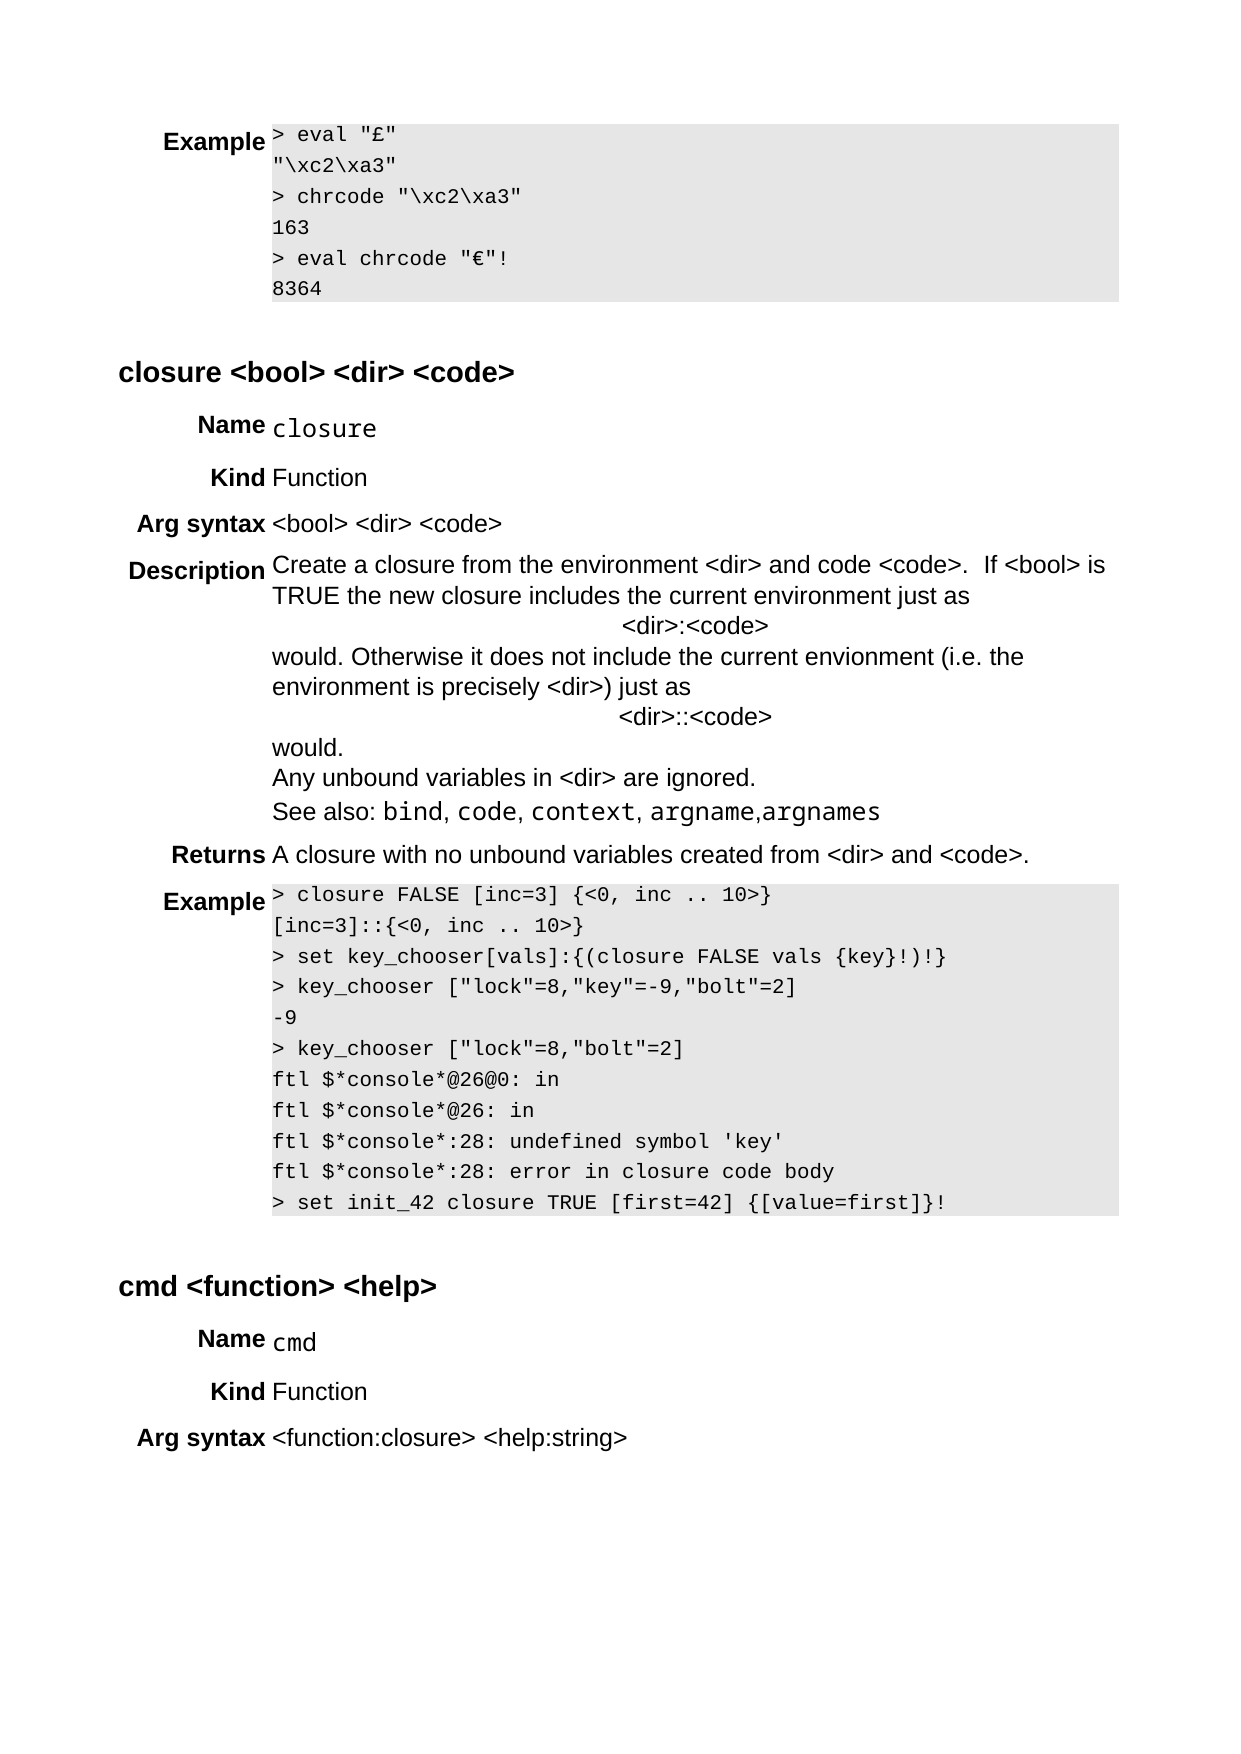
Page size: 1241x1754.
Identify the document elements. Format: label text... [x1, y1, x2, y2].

table_header Name [118, 1315, 269, 1367]
table_cell Arg syntax [118, 500, 269, 547]
table_header closure [269, 401, 1122, 453]
table_header Name [118, 401, 269, 453]
table_cell <function:closure> <help:string> [269, 1414, 1122, 1461]
subtitle cmd <function> <help> [118, 1269, 1122, 1303]
table_cell Description [118, 547, 269, 831]
table_cell Kind [118, 454, 269, 500]
table_cell Returns [118, 831, 269, 878]
table_header cmd [269, 1315, 1122, 1367]
table_cell Arg syntax [118, 1414, 269, 1461]
table_cell Function [269, 454, 1122, 500]
table_cell > eval "£" "\xc2\xa3" > chrcode "\xc2\xa3" 163 > eval chrcode "€"! 8364 [269, 118, 1122, 308]
subtitle closure <bool> <dir> <code> [118, 355, 1122, 389]
table_cell Function [269, 1368, 1122, 1414]
table_cell Example [118, 118, 269, 308]
table_cell A closure with no unbound variables created from <dir> and <code>. [269, 831, 1122, 878]
table_cell Kind [118, 1368, 269, 1414]
table_cell > closure FALSE [inc=3] {<0, inc .. 10>} [inc=3]::{<0, inc .. 10>} > set key_chooser[vals]:{(closure FALSE vals {key}!)!} > key_chooser ["lock"=8,"key"=-9,"bolt"=2] -9 > key_chooser ["lock"=8,"bolt"=2] ftl $*console*@26@0: in ftl $*console*@26: in ftl $*console*:28: undefined symbol 'key' ftl $*console*:28: error in closure code body > set init_42 closure TRUE [first=42] {[value=first]}! [269, 878, 1122, 1222]
table_cell <bool> <dir> <code> [269, 500, 1122, 547]
table_cell Example [118, 878, 269, 1222]
table_cell Create a closure from the environment <dir> and code <code>. If <bool> is TRUE the new closure includes the current environment just as <dir>:<code> would. Otherwise it does not include the current envionment (i.e. the environment is precisely <dir>) just as <dir>::<code> would. Any unbound variables in <dir> are ignored. See also: bind, code, context, argname,argnames [269, 547, 1122, 831]
